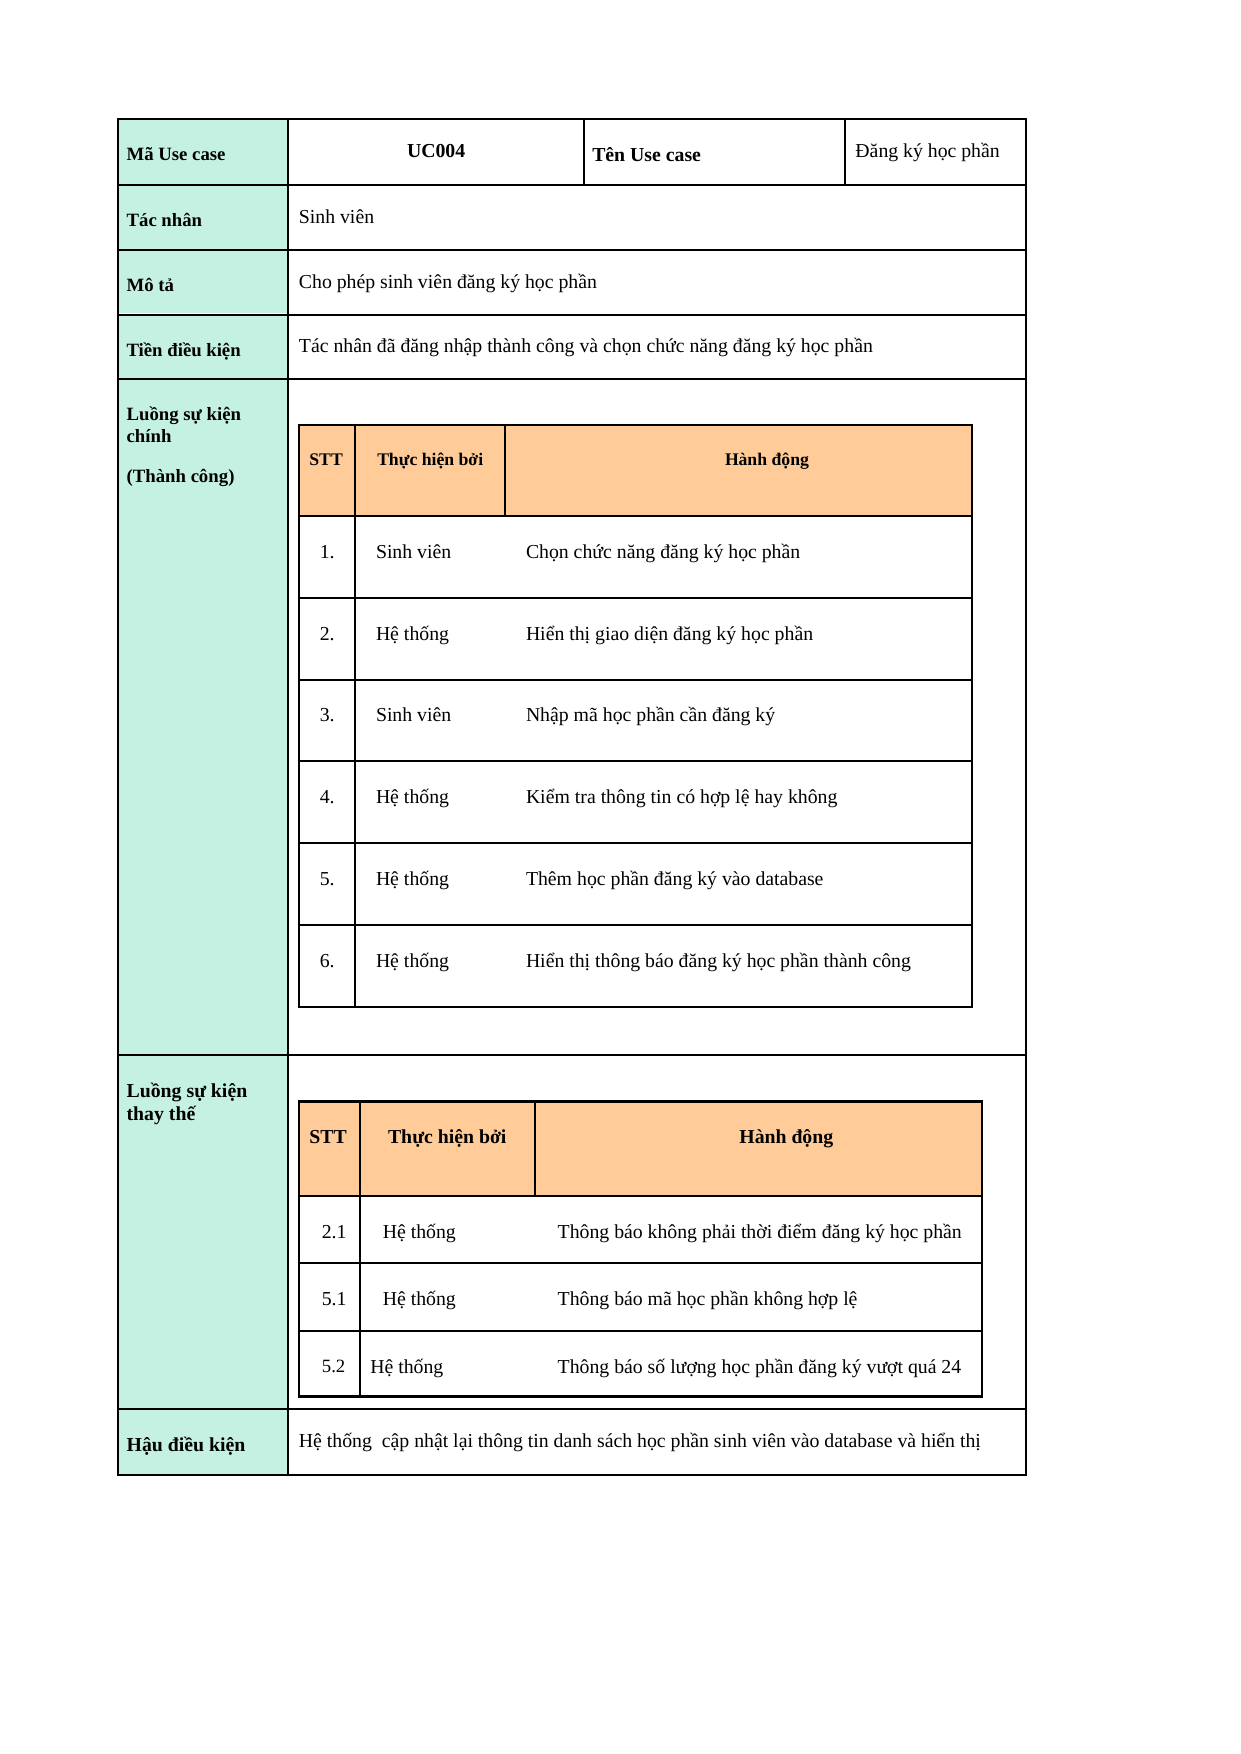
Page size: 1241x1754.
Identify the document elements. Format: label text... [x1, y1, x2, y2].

table_header Thực hiện bởi [361, 1103, 534, 1195]
table_header Hành động [506, 426, 971, 515]
table_header STT [300, 1103, 359, 1195]
table_cell 5.1 [300, 1264, 359, 1330]
table_cell Luồng sự kiện thay thế [119, 1056, 287, 1408]
table_cell [289, 1056, 1025, 1408]
table_cell Hậu điều kiện [119, 1410, 287, 1474]
table_cell 5.2 [300, 1332, 359, 1395]
table_cell Hệ thống cập nhật lại thông tin danh sách học phần sinh viên vào database và hiển thị [289, 1410, 1025, 1474]
table_cell Thông báo số lượng học phần đăng ký vượt quá 24 [535, 1332, 981, 1395]
table_cell 6. [300, 926, 354, 1006]
table_cell Hệ thống [356, 844, 505, 924]
table_header Mã Use case [119, 120, 287, 184]
table_header STT [300, 426, 354, 515]
table_cell Tiền điều kiện [119, 316, 287, 378]
table_cell Hệ thống [356, 599, 505, 678]
table_cell Hiển thị thông báo đăng ký học phần thành công [505, 926, 971, 1006]
table_cell 4. [300, 762, 354, 842]
table_cell Thông báo không phải thời điểm đăng ký học phần [535, 1197, 981, 1262]
table_cell 3. [300, 681, 354, 760]
table_cell Hệ thống [361, 1197, 534, 1262]
table_header Thực hiện bởi [356, 426, 504, 515]
table_cell Hệ thống [361, 1264, 534, 1330]
table_header Tên Use case [585, 120, 844, 184]
table_cell Hệ thống [356, 762, 505, 842]
table_cell 5. [300, 844, 354, 924]
table_cell Thêm học phần đăng ký vào database [505, 844, 971, 924]
table_cell Thông báo mã học phần không hợp lệ [535, 1264, 981, 1330]
table_cell Nhập mã học phần cần đăng ký [505, 681, 971, 760]
table_cell Hiển thị giao diện đăng ký học phần [505, 599, 971, 678]
table_cell Luồng sự kiện chính (Thành công) [119, 380, 287, 1054]
table_cell Cho phép sinh viên đăng ký học phần [289, 251, 1025, 313]
table_cell Tác nhân [119, 186, 287, 249]
table_cell Chọn chức năng đăng ký học phần [505, 517, 971, 597]
table_cell 2. [300, 599, 354, 678]
table_cell Kiểm tra thông tin có hợp lệ hay không [505, 762, 971, 842]
table_cell Sinh viên [289, 186, 1025, 249]
table_header Hành động [536, 1103, 981, 1195]
table_cell 1. [300, 517, 354, 597]
table_header UC004 [289, 120, 583, 184]
table_cell Hệ thống [361, 1332, 534, 1395]
table_cell [289, 380, 1025, 1054]
table_cell Sinh viên [356, 517, 505, 597]
table_cell Tác nhân đã đăng nhập thành công và chọn chức năng đăng ký học phần [289, 316, 1025, 378]
table_cell 2.1 [300, 1197, 359, 1262]
table_cell Mô tả [119, 251, 287, 313]
table_header Đăng ký học phần [846, 120, 1025, 184]
table_cell Sinh viên [356, 681, 505, 760]
table_cell Hệ thống [356, 926, 505, 1006]
